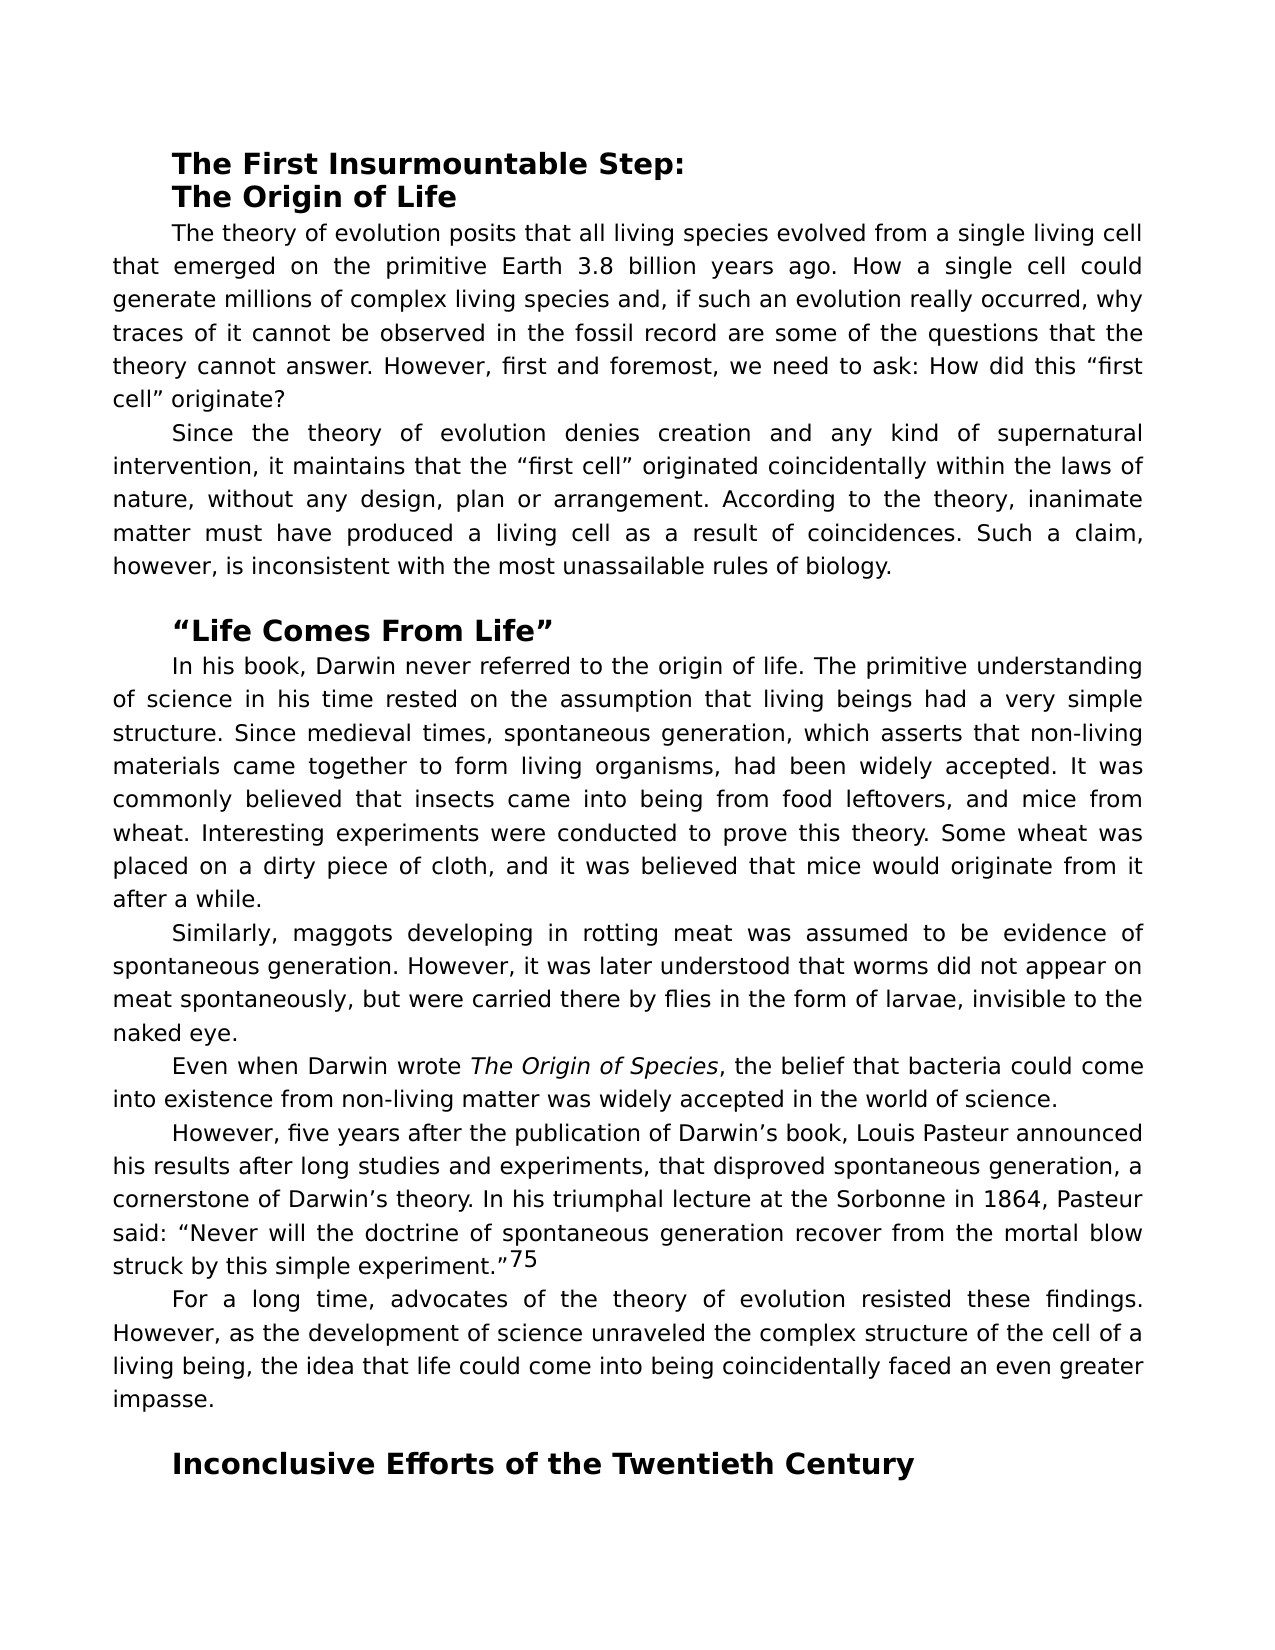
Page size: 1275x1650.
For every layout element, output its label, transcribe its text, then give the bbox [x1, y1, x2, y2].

text Since the theory of evolution denies creation and any kind of supernatural intervention, it maintains that the “first cell” originated coincidentally within the laws of nature, without any design, plan or arrangement. According to the theory, inanimate matter must have produced a living cell as a result of coincidences. Such a claim, however, is inconsistent with the most unassailable rules of biology. [112, 414, 1145, 581]
text Inconclusive Efforts of the Twentieth Century [112, 1448, 1145, 1481]
text Similarly, maggots developing in rotting meat was assumed to be evidence of spontaneous generation. However, it was later understood that worms did not appear on meat spontaneously, but were carried there by flies in the form of larvae, invisible to the naked eye. [112, 914, 1145, 1048]
text However, five years after the publication of Darwin’s book, Louis Pasteur announced his results after long studies and experiments, that disproved spontaneous generation, a cornerstone of Darwin’s theory. In his triumphal lecture at the Sorbonne in 1864, Pasteur said: “Never will the doctrine of spontaneous generation recover from the mortal blow struck by this simple experiment.”75 [112, 1114, 1145, 1281]
text In his book, Darwin never referred to the origin of life. The primitive understanding of science in his time rested on the assumption that living beings had a very simple structure. Since medieval times, spontaneous generation, which asserts that non-living materials came together to form living organisms, had been widely accepted. It was commonly believed that insects came into being from food leftovers, and mice from wheat. Interesting experiments were conducted to prove this theory. Some wheat was placed on a dirty piece of cloth, and it was believed that mice would originate from it after a while. [112, 648, 1145, 914]
text Even when Darwin wrote The Origin of Species, the belief that bacteria could come into existence from non-living matter was widely accepted in the world of science. [112, 1048, 1145, 1114]
text The theory of evolution posits that all living species evolved from a single living cell that emerged on the primitive Earth 3.8 billion years ago. How a single cell could generate millions of complex living species and, if such an evolution really occurred, why traces of it cannot be observed in the fossil record are some of the questions that the theory cannot answer. However, first and foremost, we need to ask: How did this “first cell” originate? [112, 214, 1145, 414]
text “Life Comes From Life” [112, 614, 1145, 648]
text The Origin of Life [112, 181, 1145, 214]
text The First Insurmountable Step: [112, 148, 1145, 181]
text For a long time, advocates of the theory of evolution resisted these findings. However, as the development of science unraveled the complex structure of the cell of a living being, the idea that life could come into being coincidentally faced an even greater impasse. [112, 1281, 1145, 1414]
